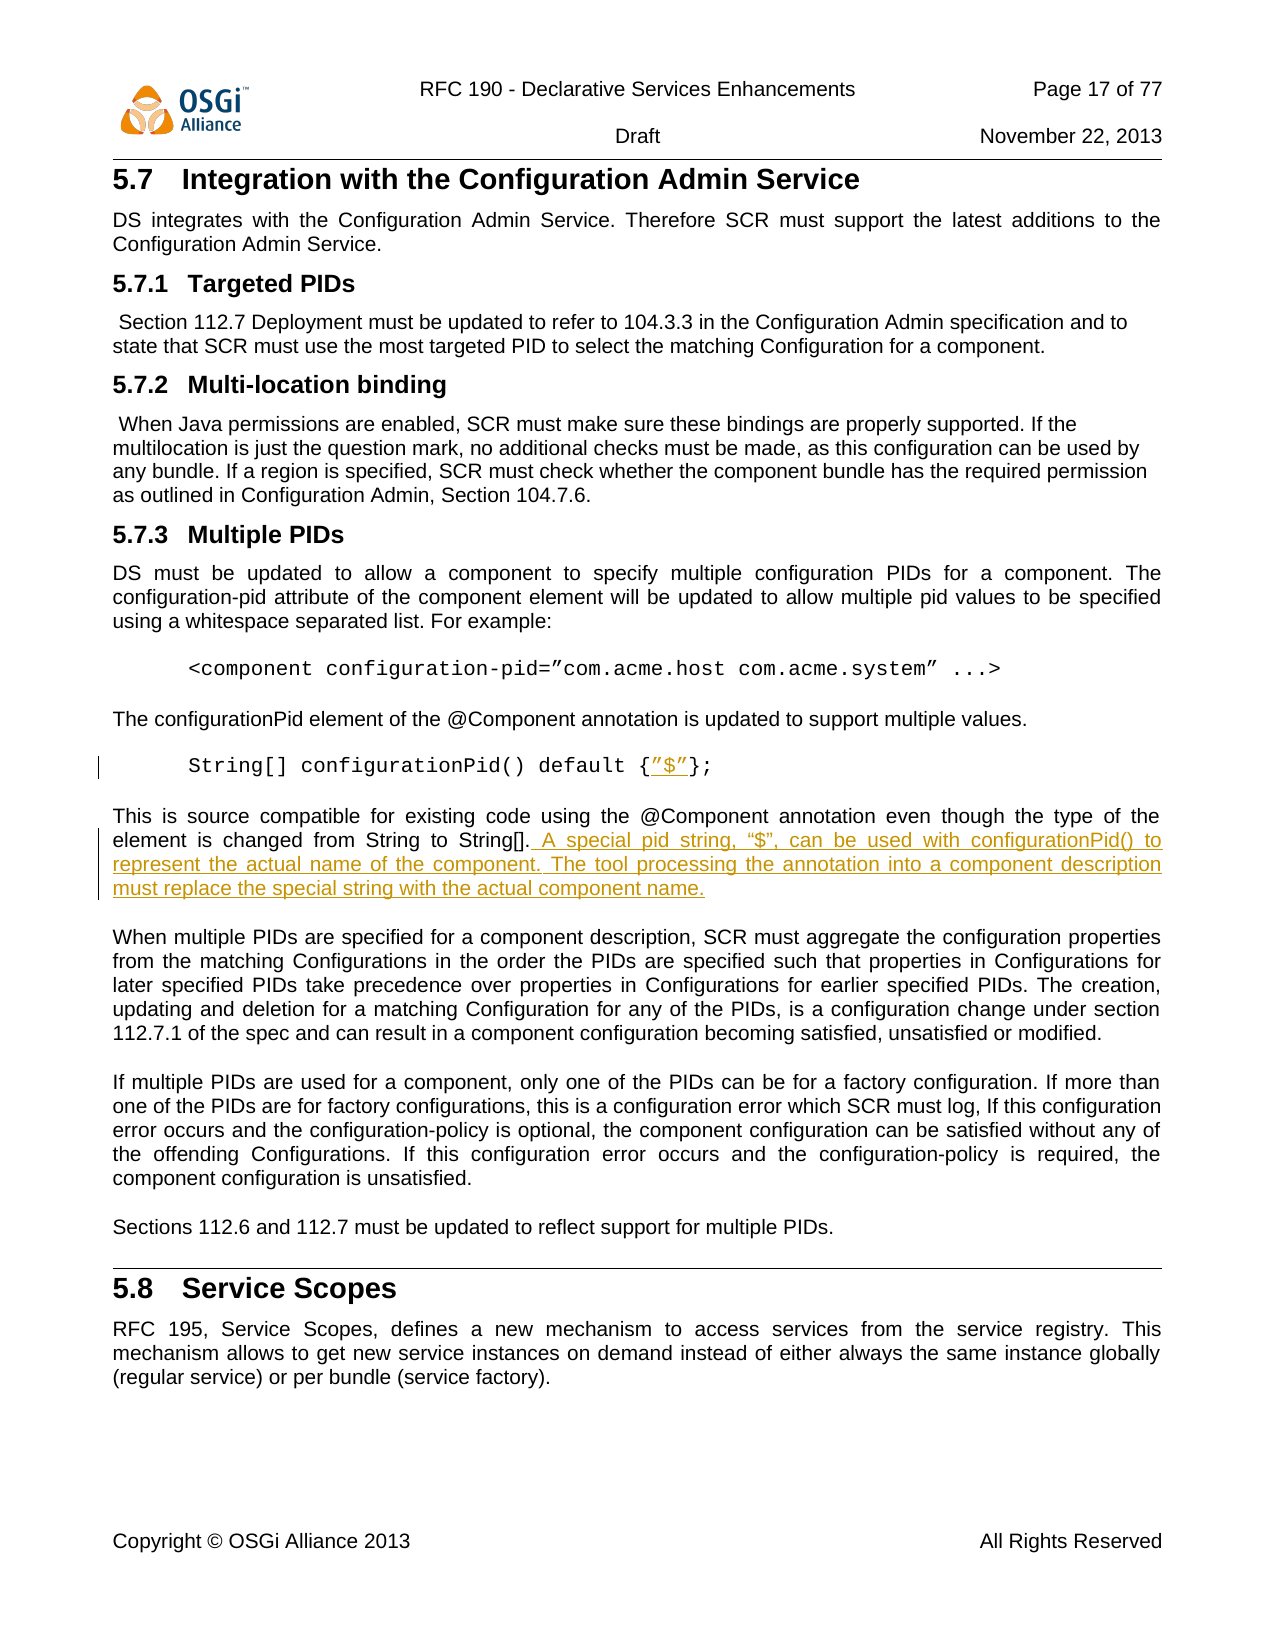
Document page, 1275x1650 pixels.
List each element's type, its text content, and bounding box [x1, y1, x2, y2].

text String[] configurationPid() default {”$”}; [188, 756, 1162, 779]
text When multiple PIDs are specified for a component description, SCR must aggregate the configuration properties from the matching Configurations in the order the PIDs are specified such that properties in Configurations for later specified PIDs take precedence over properties in Configurations for earlier specified PIDs. The creation, updating and deletion for a matching Configuration for any of the PIDs, is a configuration change under section 112.7.1 of the spec and can result in a component configuration becoming satisfied, unsatisfied or modified. [112, 925, 1162, 1045]
text If multiple PIDs are used for a component, only one of the PIDs can be for a factory configuration. If more than one of the PIDs are for factory configurations, this is a configuration error which SCR must log, If this configuration error occurs and the configuration-policy is optional, the component configuration can be satisfied without any of the offending Configurations. If this configuration error occurs and the configuration-policy is required, the component configuration is unsatisfied. [112, 1070, 1162, 1189]
text This is source compatible for existing code using the @Component annotation even though the type of the element is changed from String to String[]. A special pid string, “$”, can be used with configurationPid() to represent the actual name of the component. The tool processing the annotation into a component description [112, 804, 1162, 873]
text Section 112.7 Deployment must be updated to refer to 104.3.3 in the Configuration Admin specification and to state that SCR must use the most targeted PID to select the matching Configuration for a component. [112, 310, 1162, 358]
text must replace the special string with the actual component name. [112, 874, 1162, 900]
text DS integrates with the Configuration Admin Service. Therefore SCR must support the latest additions to the Configuration Admin Service. [112, 208, 1162, 256]
text <component configuration-pid=”com.acme.host com.acme.system” ...> [188, 658, 1162, 682]
subtitle Targeted PIDs [112, 268, 1162, 297]
text DS must be updated to allow a component to specify multiple configuration PIDs for a component. The configuration-pid attribute of the component element will be updated to allow multiple pid values to be specified using a whitespace separated list. For example: [112, 561, 1162, 633]
subtitle Service Scopes [112, 1269, 1162, 1304]
subtitle Multi-location binding [112, 370, 1162, 399]
text Sections 112.6 and 112.7 must be updated to reflect support for multiple PIDs. [112, 1214, 1162, 1238]
text The configurationPid element of the @Component annotation is updated to support multiple values. [112, 707, 1162, 731]
text When Java permissions are enabled, SCR must make sure these bindings are properly supported. If the multilocation is just the question mark, no additional checks must be made, as this configuration can be used by any bundle. If a region is specified, SCR must check whether the component bundle has the required permission as outlined in Configuration Admin, Section 104.7.6. [112, 411, 1162, 507]
picture [113, 78, 257, 142]
subtitle Integration with the Configuration Admin Service [112, 160, 1162, 196]
text RFC 195, Service Scopes, defines a new mechanism to access services from the service registry. This mechanism allows to get new service instances on demand instead of either always the same instance globally (regular service) or per bundle (service factory). [112, 1317, 1162, 1389]
subtitle Multiple PIDs [112, 520, 1162, 548]
